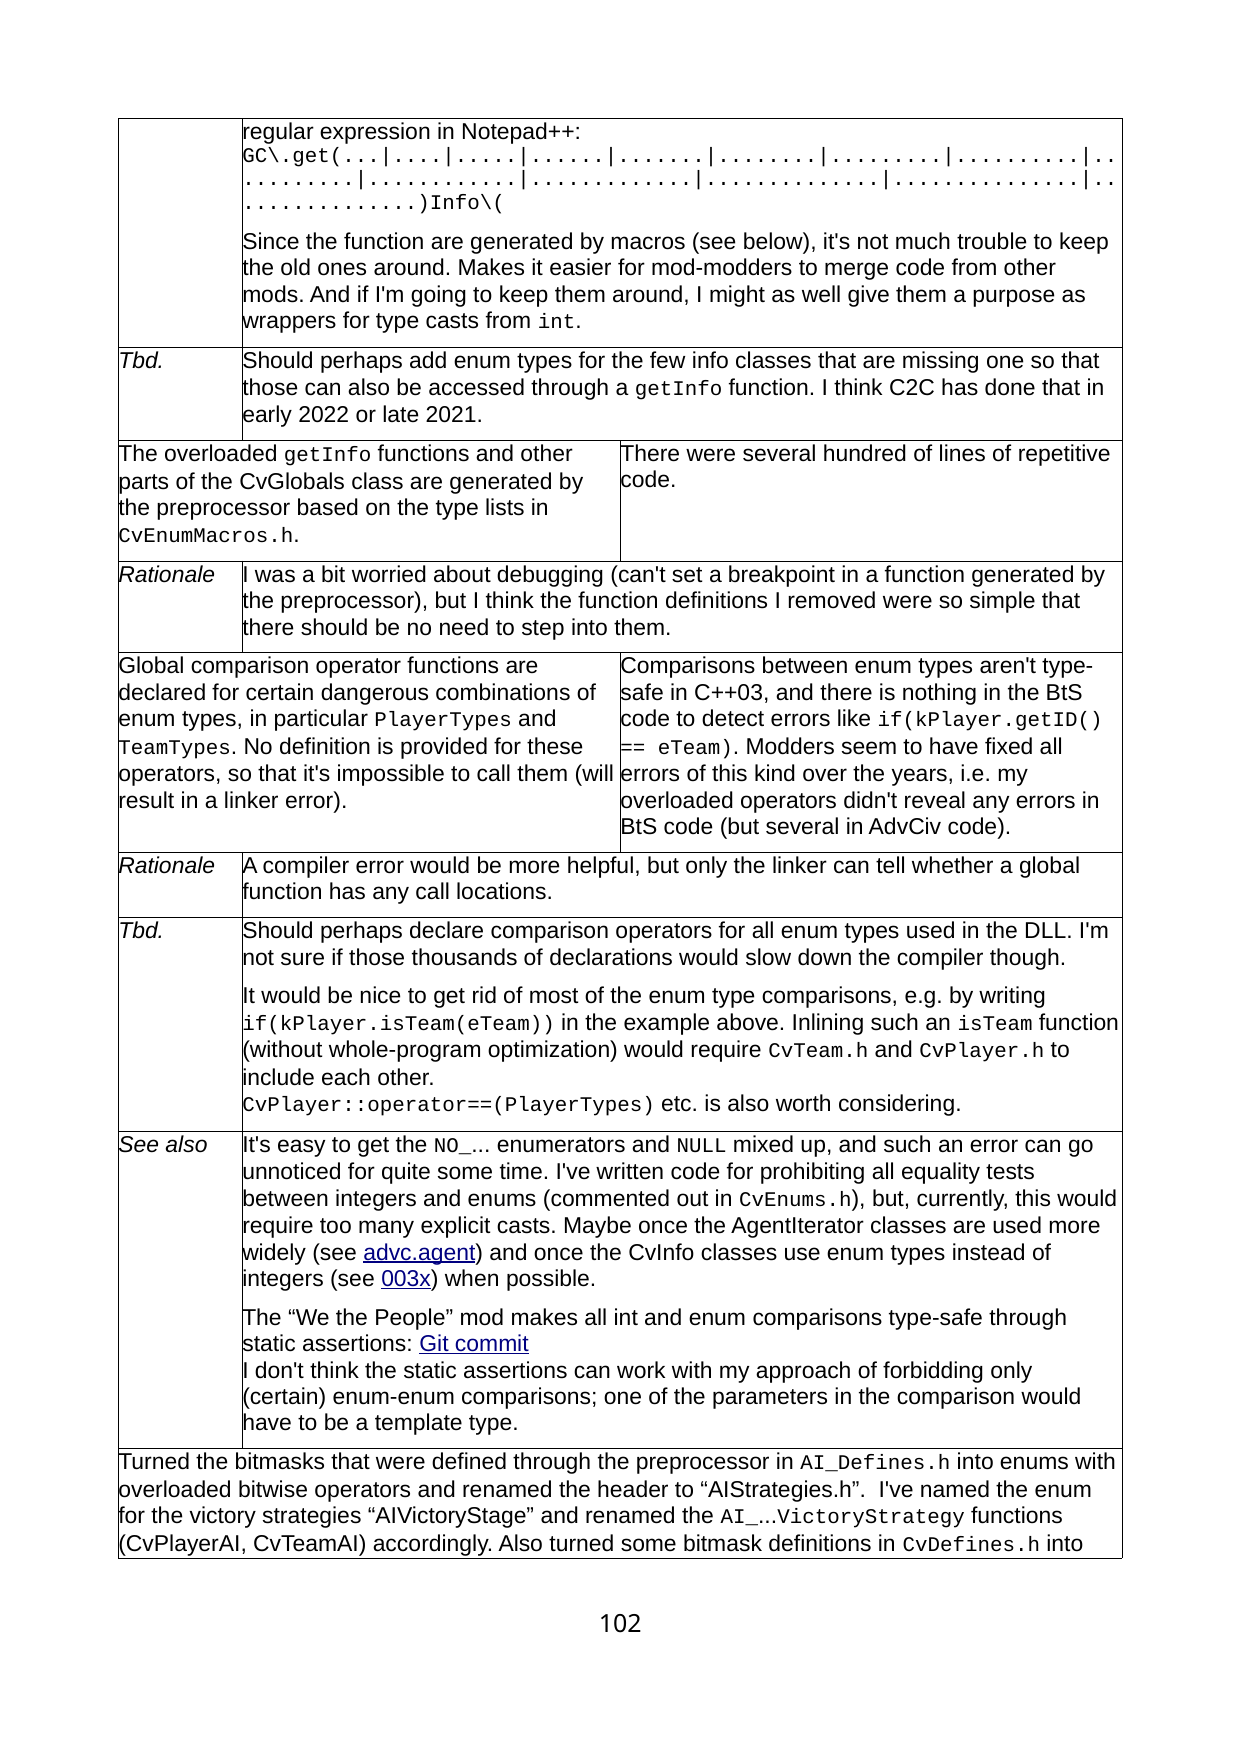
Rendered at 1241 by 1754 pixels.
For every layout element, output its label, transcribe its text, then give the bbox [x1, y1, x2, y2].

table_cell regular expression in Notepad++: GC\.get(...|....|.....|......|.......|........|.........|..........|...........|............|.............|..............|...............|................)Info\( Since the function are generated by macros (see below), it's not much trouble to keep the old ones around. Makes it easier for mod-modders to merge code from other mods. And if I'm going to keep them around, I might as well give them a purpose as wrappers for type casts from int. [243, 119, 1122, 347]
table_cell There were several hundred of lines of repetitive code. [621, 441, 1122, 561]
table_cell A compiler error would be more helpful, but only the linker can tell whether a global function has any call locations. [243, 853, 1122, 917]
table_cell [119, 119, 242, 347]
table_cell Comparisons between enum types aren't type-safe in C++03, and there is nothing in the BtS code to detect errors like if(kPlayer.getID() == eTeam). Modders seem to have fixed all errors of this kind over the years, i.e. my overloaded operators didn't reveal any errors in BtS code (but several in AdvCiv code). [621, 653, 1122, 852]
table_cell Turned the bitmasks that were defined through the preprocessor in AI_Defines.h into enums with overloaded bitwise operators and renamed the header to “AIStrategies.h”. I've named the enum for the victory strategies “AIVictoryStage” and renamed the AI_...VictoryStrategy functions (CvPlayerAI, CvTeamAI) accordingly. Also turned some bitmask definitions in CvDefines.h into [119, 1449, 1122, 1558]
table_cell Should perhaps add enum types for the few info classes that are missing one so that those can also be accessed through a getInfo function. I think C2C has done that in early 2022 or late 2021. [243, 348, 1122, 440]
table_cell Tbd. [119, 348, 242, 440]
table_cell It's easy to get the NO_... enumerators and NULL mixed up, and such an error can go unnoticed for quite some time. I've written code for prohibiting all equality tests between integers and enums (commented out in CvEnums.h), but, currently, this would require too many explicit casts. Maybe once the AgentIterator classes are used more widely (see advc.agent) and once the CvInfo classes use enum types instead of integers (see 003x) when possible. The “We the People” mod makes all int and enum comparisons type-safe through static assertions: Git commit I don't think the static assertions can work with my approach of forbidding only (certain) enum-enum comparisons; one of the parameters in the comparison would have to be a template type. [243, 1132, 1122, 1448]
table_cell Tbd. [119, 918, 242, 1131]
table_cell Should perhaps declare comparison operators for all enum types used in the DLL. I'm not sure if those thousands of declarations would slow down the compiler though. It would be nice to get rid of most of the enum type comparisons, e.g. by writing if(kPlayer.isTeam(eTeam)) in the example above. Inlining such an isTeam function (without whole-program optimization) would require CvTeam.h and CvPlayer.h to include each other. CvPlayer::operator==(PlayerTypes) etc. is also worth considering. [243, 918, 1122, 1131]
table_cell Global comparison operator functions are declared for certain dangerous combinations of enum types, in particular PlayerTypes and TeamTypes. No definition is provided for these operators, so that it's impossible to call them (will result in a linker error). [119, 653, 620, 852]
table_cell I was a bit worried about debugging (can't set a breakpoint in a function generated by the preprocessor), but I think the function definitions I removed were so simple that there should be no need to step into them. [243, 562, 1122, 652]
table_cell The overloaded getInfo functions and other parts of the CvGlobals class are generated by the preprocessor based on the type lists in CvEnumMacros.h. [119, 441, 620, 561]
table_cell Rationale [119, 853, 242, 917]
table_cell See also [119, 1132, 242, 1448]
table_cell Rationale [119, 562, 242, 652]
